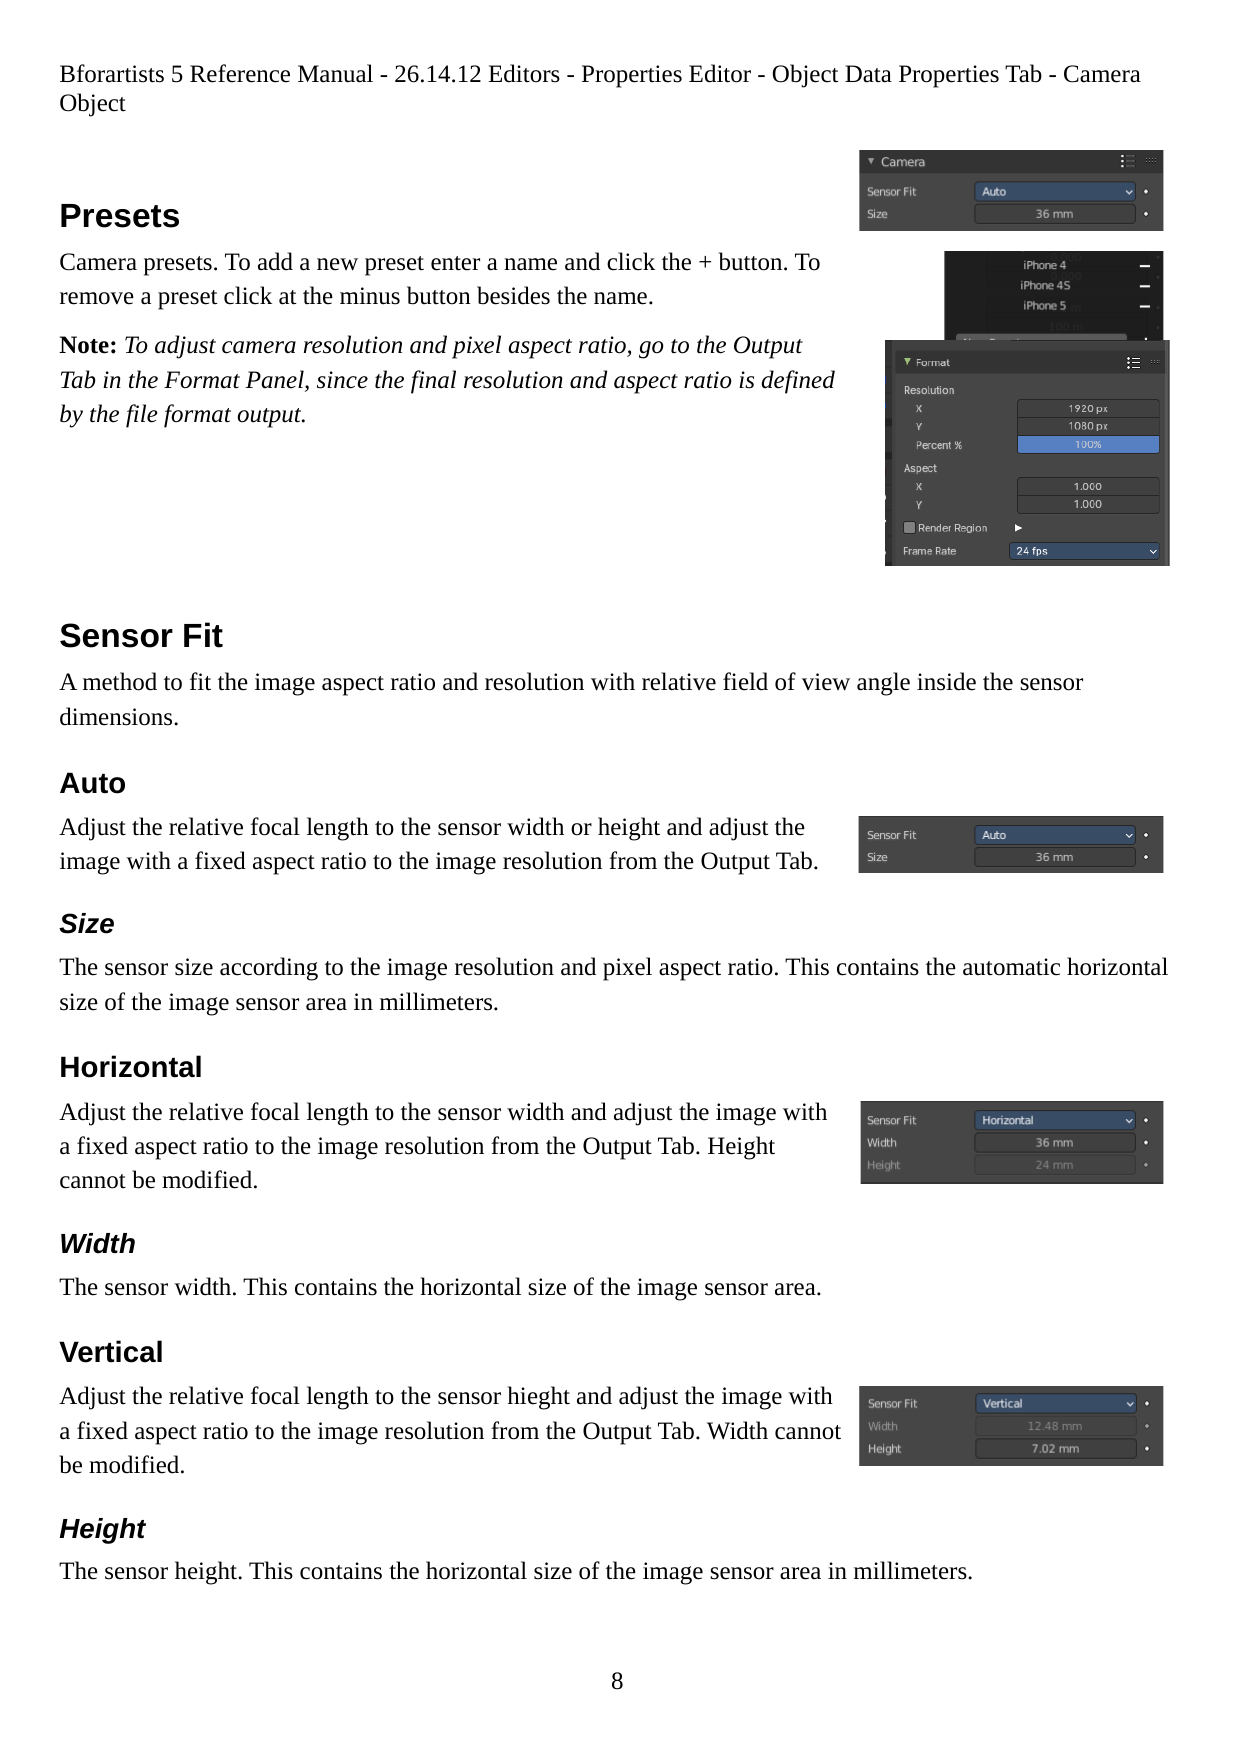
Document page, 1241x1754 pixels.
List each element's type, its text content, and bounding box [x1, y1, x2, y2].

text Adjust the relative focal length to the sensor hieght and adjust the image with a fixed aspect ratio to the image resolution from the Output Tab. Width cannot be modified. [59, 1381, 1181, 1479]
subtitle Vertical [59, 1335, 1181, 1369]
subtitle Horizontal [59, 1050, 1181, 1084]
text Camera presets. To add a new preset enter a name and click the + button. To remove a preset click at the minus button besides the name. [59, 247, 1181, 310]
picture [859, 150, 1164, 231]
picture [885, 251, 1170, 566]
subtitle Presets [59, 196, 1181, 234]
picture [859, 1386, 1164, 1466]
picture [858, 816, 1164, 873]
subtitle Height [59, 1512, 1181, 1544]
text Adjust the relative focal length to the sensor width or height and adjust the image with a fixed aspect ratio to the image resolution from the Output Tab. [59, 812, 1181, 875]
subtitle Sensor Fit [59, 616, 1181, 655]
text The sensor width. This contains the horizontal size of the image sensor area. [59, 1272, 1181, 1300]
text The sensor size according to the image resolution and pixel aspect ratio. This contains the automatic horizontal size of the image sensor area in millimeters. [59, 952, 1181, 1016]
text Note: To adjust camera resolution and pixel aspect ratio, go to the Output Tab in the Format Panel, since the final resolution and aspect ratio is defined by the file format output. [59, 330, 944, 428]
picture [860, 1101, 1164, 1184]
subtitle Width [59, 1227, 1181, 1259]
text The sensor height. This contains the horizontal size of the image sensor area in millimeters. [59, 1556, 1181, 1585]
text Adjust the relative focal length to the sensor width and adjust the image with a fixed aspect ratio to the image resolution from the Output Tab. Height cannot be modified. [59, 1097, 1181, 1194]
subtitle Auto [59, 766, 1181, 799]
subtitle Size [59, 908, 1181, 940]
text A method to fit the image aspect ratio and resolution with relative field of view angle inside the sensor dimensions. [59, 667, 1181, 731]
